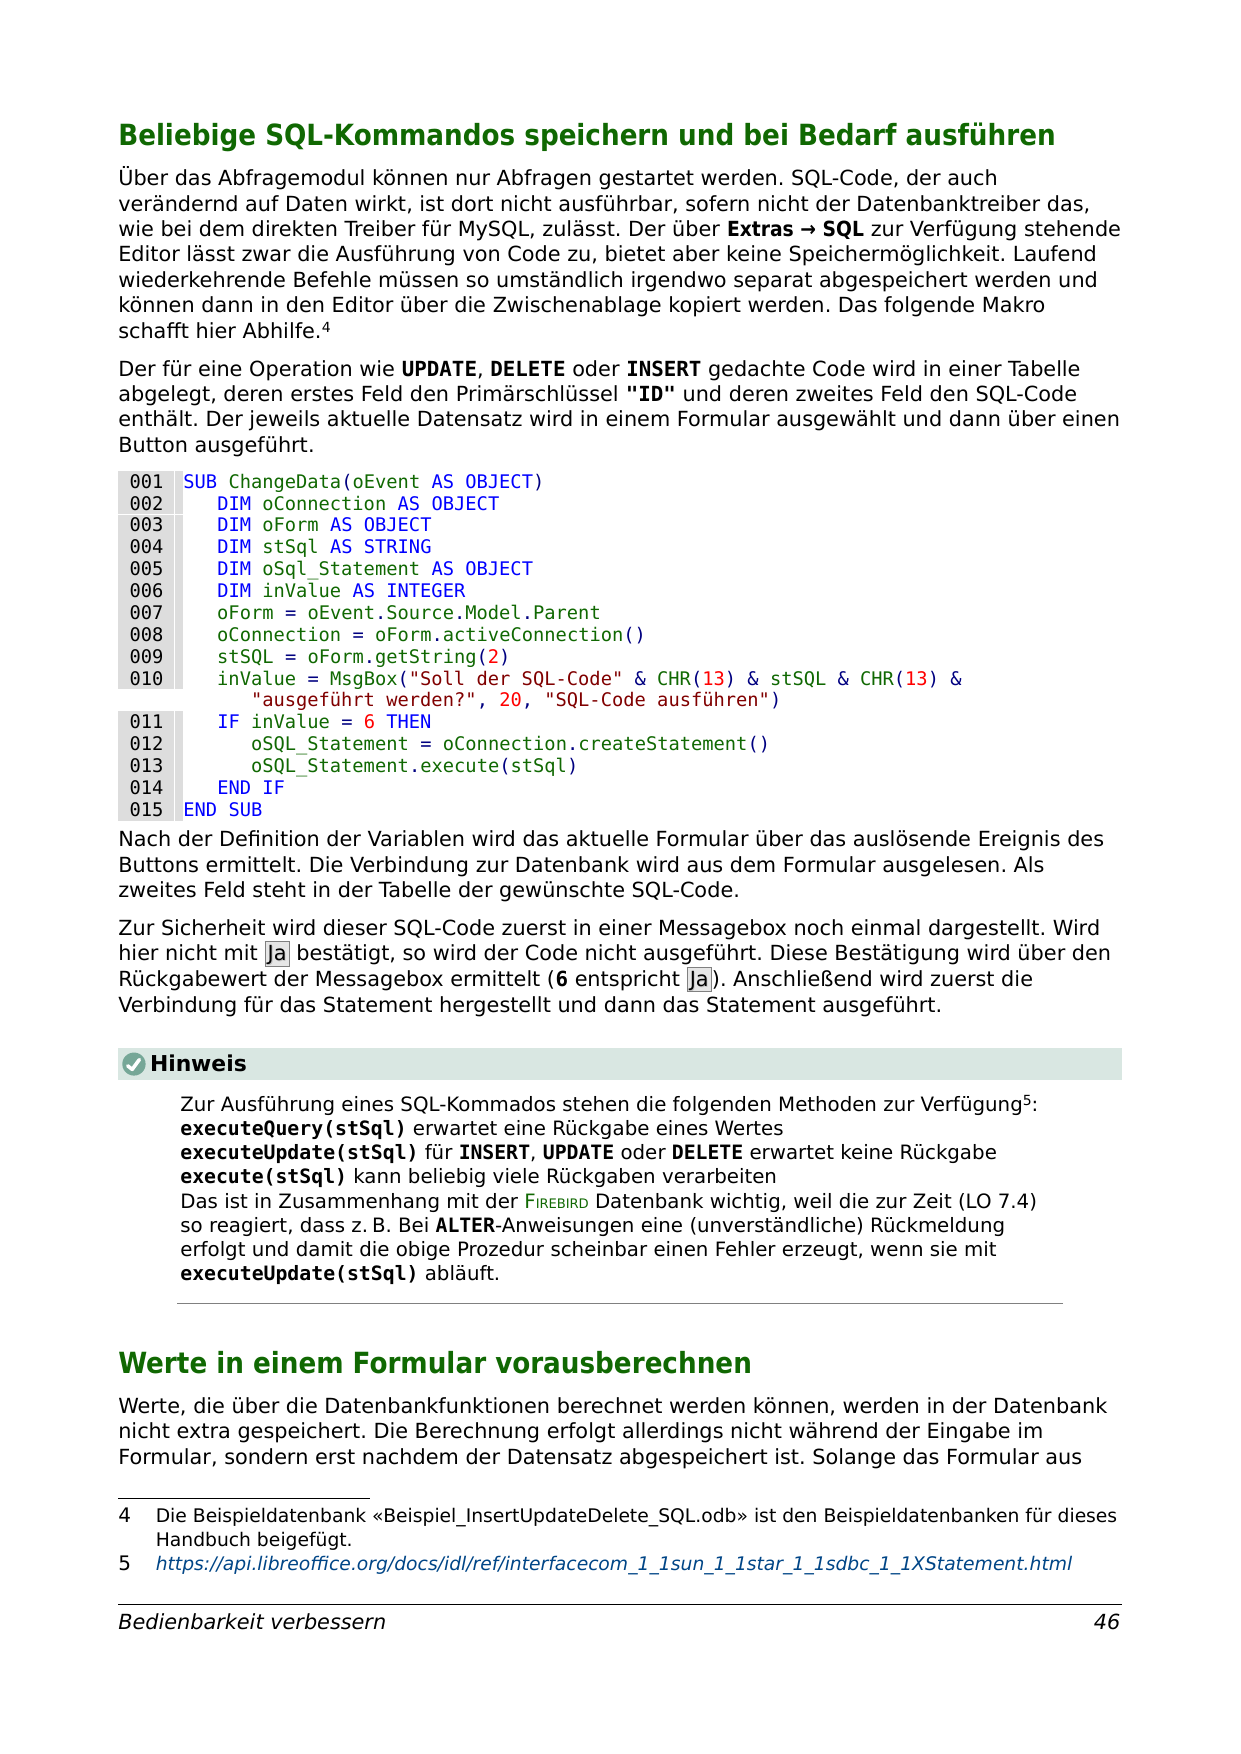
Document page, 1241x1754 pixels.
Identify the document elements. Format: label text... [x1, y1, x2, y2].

text Werte, die über die Datenbankfunktionen berechnet werden können, werden in der Datenbank nicht extra gespeichert. Die Berechnung erfolgt allerdings nicht während der Eingabe im Formular, sondern erst nachdem der Datensatz abgespeichert ist. Solange das Formular aus [118, 1394, 1122, 1469]
list oSQL_Statement = oConnection.createStatement() [183, 733, 1122, 755]
list IF inValue = 6 THEN [183, 711, 1122, 733]
list DIM oConnection AS OBJECT [183, 493, 1122, 514]
text Nach der Definition der Variablen wird das aktuelle Formular über das auslösende Ereignis des Buttons ermittelt. Die Verbindung zur Datenbank wird aus dem Formular ausgelesen. Als zweites Feld steht in der Tabelle der gewünschte SQL-Code. [118, 827, 1122, 902]
list DIM inValue AS INTEGER [183, 580, 1122, 602]
list oConnection = oForm.activeConnection() [183, 624, 1122, 646]
list END SUB [183, 799, 1122, 821]
subtitle Werte in einem Formular vorausberechnen [118, 1346, 1122, 1380]
list SUB ChangeData(oEvent AS OBJECT) [183, 471, 1122, 493]
text Über das Abfragemodul können nur Abfragen gestartet werden. SQL-Code, der auch verändernd auf Daten wirkt, ist dort nicht ausführbar, sofern nicht der Datenbanktreiber das, wie bei dem direkten Treiber für MySQL, zulässt. Der über Extras → SQL zur Verfügung stehende Editor lässt zwar die Ausführung von Code zu, bietet aber keine Speichermöglichkeit. Laufend wiederkehrende Befehle müssen so umständlich irgendwo separat abgespeichert werden und können dann in den Editor über die Zwischenablage kopiert werden. Das folgende Makro schafft hier Abhilfe. [118, 166, 1122, 343]
text Die Beispieldatenbank «Beispiel_InsertUpdateDelete_SQL.odb» ist den Beispieldatenbanken für dieses Handbuch beigefügt. [118, 1504, 1122, 1551]
list oForm = oEvent.Source.Model.Parent [183, 602, 1122, 624]
list DIM oForm AS OBJECT [118, 514, 1122, 536]
list stSQL = oForm.getString(2) [183, 646, 1122, 668]
subtitle Beliebige SQL-Kommandos speichern und bei Bedarf ausführen [118, 118, 1122, 152]
list END IF [183, 777, 1122, 799]
list Hinweis [118, 1048, 1122, 1080]
text Zur Sicherheit wird dieser SQL-Code zuerst in einer Messagebox noch einmal dargestellt. Wird hier nicht mit Ja bestätigt, so wird der Code nicht ausgeführt. Diese Bestätigung wird über den Rückgabewert der Messagebox ermittelt (6 entspricht Ja). Anschließend wird zuerst die Verbindung für das Statement hergestellt und dann das Statement ausgeführt. [118, 916, 1122, 1017]
list oSQL_Statement.execute(stSql) [183, 755, 1122, 777]
text Der für eine Operation wie UPDATE, DELETE oder INSERT gedachte Code wird in einer Tabelle abgelegt, deren erstes Feld den Primärschlüssel "ID" und deren zweites Feld den SQL-Code enthält. Der jeweils aktuelle Datensatz wird in einem Formular ausgewählt und dann über einen Button ausgeführt. [118, 357, 1122, 457]
list DIM oSql_Statement AS OBJECT [183, 558, 1122, 580]
list DIM stSql AS STRING [183, 536, 1122, 558]
list inValue = MsgBox("Soll der SQL-Code" & CHR(13) & stSQL & CHR(13) & "ausgeführt werden?", 20, "SQL-Code ausführen") [118, 668, 1122, 711]
text https://api.libreoffice.org/docs/idl/ref/interfacecom_1_1sun_1_1star_1_1sdbc_1_1XStatement.html [118, 1552, 1122, 1575]
text Zur Ausführung eines SQL-Kommados stehen die folgenden Methoden zur Verfügung: executeQuery(stSql) erwartet eine Rückgabe eines Wertes executeUpdate(stSql) für INSERT, UPDATE oder DELETE erwartet keine Rückgabe execute(stSql) kann beliebig viele Rückgaben verarbeiten Das ist in Zusammenhang mit der Firebird Datenbank wichtig, weil die zur Zeit (LO 7.4) so reagiert, dass z. B. Bei ALTER-Anweisungen eine (unverständliche) Rückmeldung erfolgt und damit die obige Prozedur scheinbar einen Fehler erzeugt, wenn sie mit executeUpdate(stSql) abläuft. [177, 1093, 1063, 1303]
